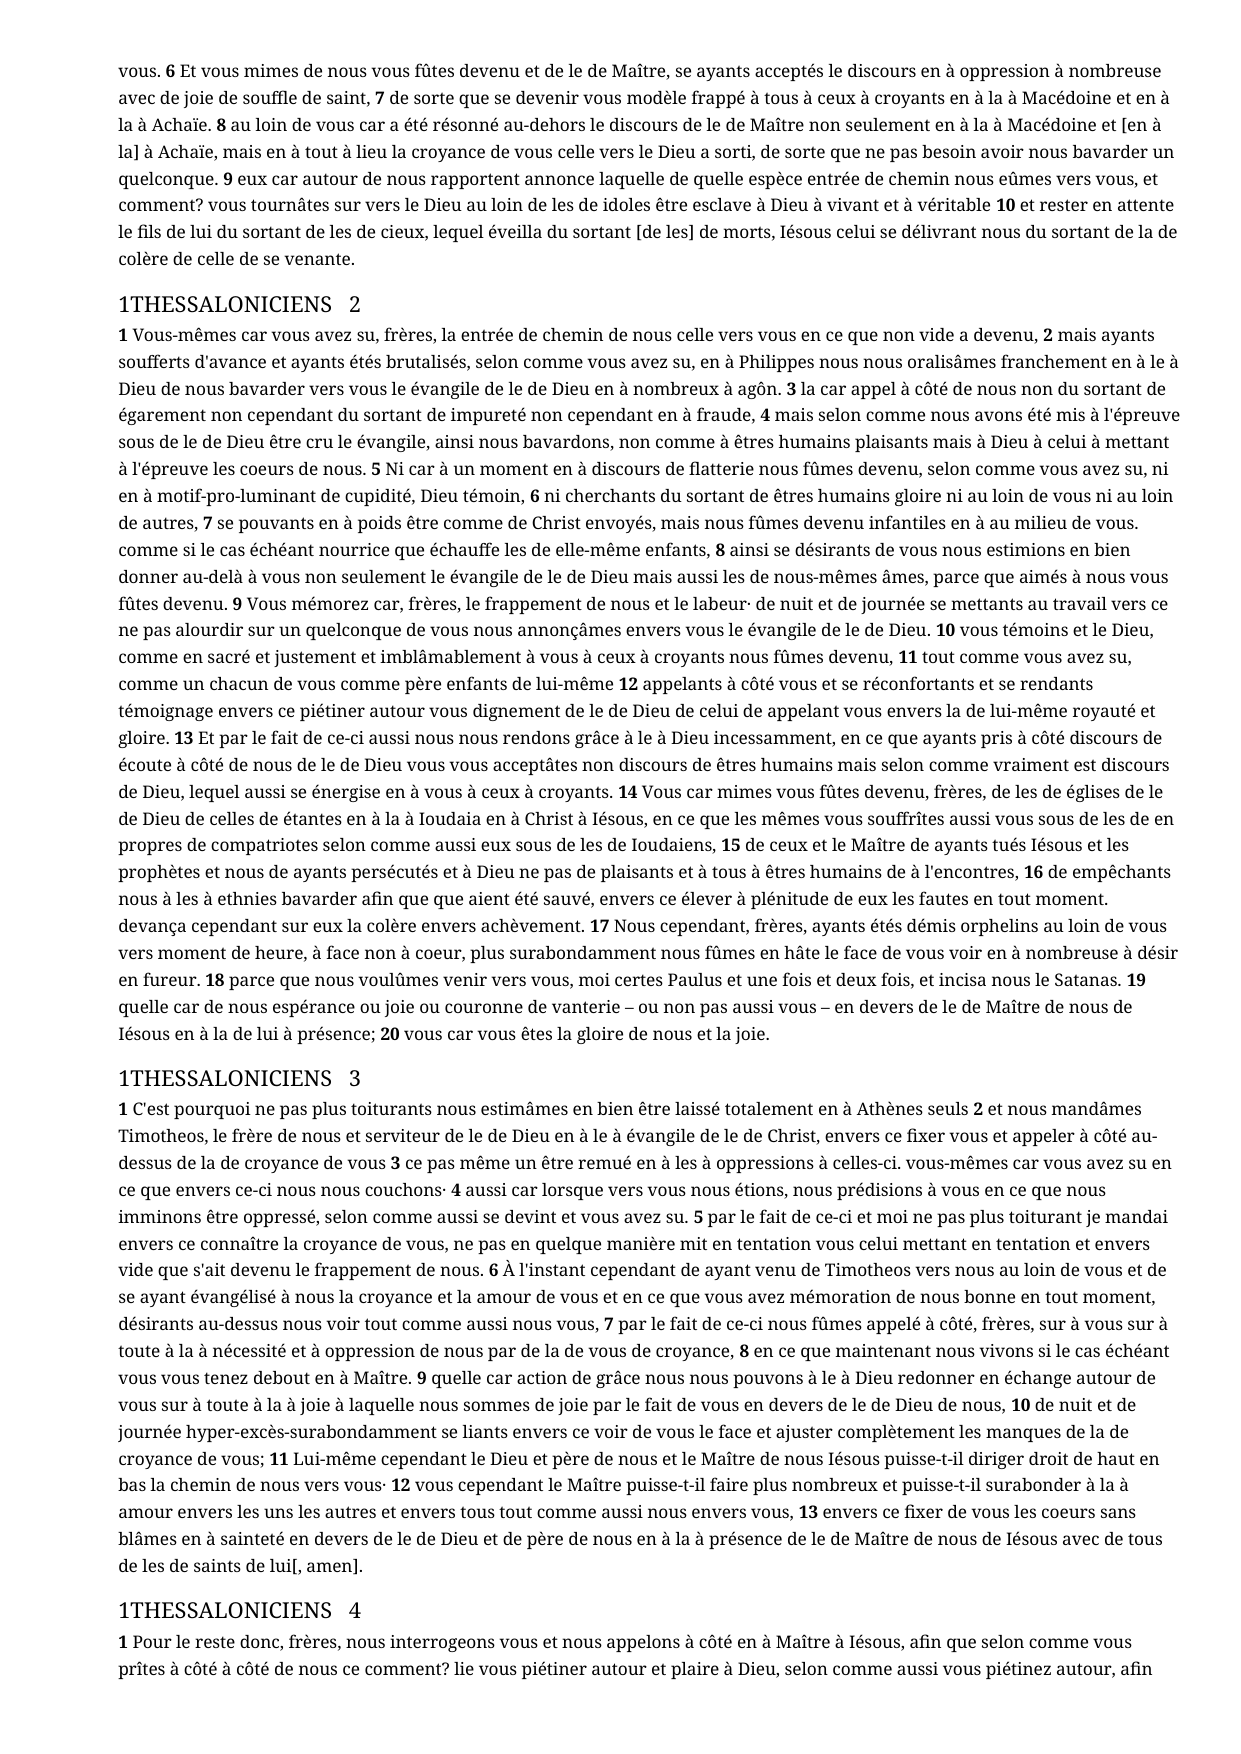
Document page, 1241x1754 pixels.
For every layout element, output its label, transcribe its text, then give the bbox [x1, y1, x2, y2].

text vous. 6 Et vous mimes de nous vous fûtes devenu et de le de Maître, se ayants acceptés le discours en à oppression à nombreuse avec de joie de souffle de saint, 7 de sorte que se devenir vous modèle frappé à tous à ceux à croyants en à la à Macédoine et en à la à Achaïe. 8 au loin de vous car a été résonné au-dehors le discours de le de Maître non seulement en à la à Macédoine et [en à la] à Achaïe, mais en à tout à lieu la croyance de vous celle vers le Dieu a sorti, de sorte que ne pas besoin avoir nous bavarder un quelconque. 9 eux car autour de nous rapportent annonce laquelle de quelle espèce entrée de chemin nous eûmes vers vous, et comment? vous tournâtes sur vers le Dieu au loin de les de idoles être esclave à Dieu à vivant et à véritable 10 et rester en attente le fils de lui du sortant de les de cieux, lequel éveilla du sortant [de les] de morts, Iésous celui se délivrant nous du sortant de la de colère de celle de se venante. [118, 59, 1181, 271]
text 1THESSALONICIENS 4 [118, 1596, 1181, 1625]
text 1 Vous-mêmes car vous avez su, frères, la entrée de chemin de nous celle vers vous en ce que non vide a devenu, 2 mais ayants soufferts d'avance et ayants étés brutalisés, selon comme vous avez su, en à Philippes nous nous oralisâmes franchement en à le à Dieu de nous bavarder vers vous le évangile de le de Dieu en à nombreux à agôn. 3 la car appel à côté de nous non du sortant de égarement non cependant du sortant de impureté non cependant en à fraude, 4 mais selon comme nous avons été mis à l'épreuve sous de le de Dieu être cru le évangile, ainsi nous bavardons, non comme à êtres humains plaisants mais à Dieu à celui à mettant à l'épreuve les coeurs de nous. 5 Ni car à un moment en à discours de flatterie nous fûmes devenu, selon comme vous avez su, ni en à motif-pro-luminant de cupidité, Dieu témoin, 6 ni cherchants du sortant de êtres humains gloire ni au loin de vous ni au loin de autres, 7 se pouvants en à poids être comme de Christ envoyés, mais nous fûmes devenu infantiles en à au milieu de vous. comme si le cas échéant nourrice que échauffe les de elle-même enfants, 8 ainsi se désirants de vous nous estimions en bien donner au-delà à vous non seulement le évangile de le de Dieu mais aussi les de nous-mêmes âmes, parce que aimés à nous vous fûtes devenu. 9 Vous mémorez car, frères, le frappement de nous et le labeur· de nuit et de journée se mettants au travail vers ce ne pas alourdir sur un quelconque de vous nous annonçâmes envers vous le évangile de le de Dieu. 10 vous témoins et le Dieu, comme en sacré et justement et imblâmablement à vous à ceux à croyants nous fûmes devenu, 11 tout comme vous avez su, comme un chacun de vous comme père enfants de lui-même 12 appelants à côté vous et se réconfortants et se rendants témoignage envers ce piétiner autour vous dignement de le de Dieu de celui de appelant vous envers la de lui-même royauté et gloire. 13 Et par le fait de ce-ci aussi nous nous rendons grâce à le à Dieu incessamment, en ce que ayants pris à côté discours de écoute à côté de nous de le de Dieu vous vous acceptâtes non discours de êtres humains mais selon comme vraiment est discours de Dieu, lequel aussi se énergise en à vous à ceux à croyants. 14 Vous car mimes vous fûtes devenu, frères, de les de églises de le de Dieu de celles de étantes en à la à Ioudaia en à Christ à Iésous, en ce que les mêmes vous souffrîtes aussi vous sous de les de en propres de compatriotes selon comme aussi eux sous de les de Ioudaiens, 15 de ceux et le Maître de ayants tués Iésous et les prophètes et nous de ayants persécutés et à Dieu ne pas de plaisants et à tous à êtres humains de à l'encontres, 16 de empêchants nous à les à ethnies bavarder afin que que aient été sauvé, envers ce élever à plénitude de eux les fautes en tout moment. devança cependant sur eux la colère envers achèvement. 17 Nous cependant, frères, ayants étés démis orphelins au loin de vous vers moment de heure, à face non à coeur, plus surabondamment nous fûmes en hâte le face de vous voir en à nombreuse à désir en fureur. 18 parce que nous voulûmes venir vers vous, moi certes Paulus et une fois et deux fois, et incisa nous le Satanas. 19 quelle car de nous espérance ou joie ou couronne de vanterie – ou non pas aussi vous – en devers de le de Maître de nous de Iésous en à la de lui à présence; 20 vous car vous êtes la gloire de nous et la joie. [118, 323, 1181, 1045]
text 1THESSALONICIENS 2 [118, 289, 1181, 318]
text 1THESSALONICIENS 3 [118, 1063, 1181, 1093]
text 1 Pour le reste donc, frères, nous interrogeons vous et nous appelons à côté en à Maître à Iésous, afin que selon comme vous prîtes à côté à côté de nous ce comment? lie vous piétiner autour et plaire à Dieu, selon comme aussi vous piétinez autour, afin [118, 1630, 1181, 1680]
text 1 C'est pourquoi ne pas plus toiturants nous estimâmes en bien être laissé totalement en à Athènes seuls 2 et nous mandâmes Timotheos, le frère de nous et serviteur de le de Dieu en à le à évangile de le de Christ, envers ce fixer vous et appeler à côté au-dessus de la de croyance de vous 3 ce pas même un être remué en à les à oppressions à celles-ci. vous-mêmes car vous avez su en ce que envers ce-ci nous nous couchons· 4 aussi car lorsque vers vous nous étions, nous prédisions à vous en ce que nous imminons être oppressé, selon comme aussi se devint et vous avez su. 5 par le fait de ce-ci et moi ne pas plus toiturant je mandai envers ce connaître la croyance de vous, ne pas en quelque manière mit en tentation vous celui mettant en tentation et envers vide que s'ait devenu le frappement de nous. 6 À l'instant cependant de ayant venu de Timotheos vers nous au loin de vous et de se ayant évangélisé à nous la croyance et la amour de vous et en ce que vous avez mémoration de nous bonne en tout moment, désirants au-dessus nous voir tout comme aussi nous vous, 7 par le fait de ce-ci nous fûmes appelé à côté, frères, sur à vous sur à toute à la à nécessité et à oppression de nous par de la de vous de croyance, 8 en ce que maintenant nous vivons si le cas échéant vous vous tenez debout en à Maître. 9 quelle car action de grâce nous nous pouvons à le à Dieu redonner en échange autour de vous sur à toute à la à joie à laquelle nous sommes de joie par le fait de vous en devers de le de Dieu de nous, 10 de nuit et de journée hyper-excès-surabondamment se liants envers ce voir de vous le face et ajuster complètement les manques de la de croyance de vous; 11 Lui-même cependant le Dieu et père de nous et le Maître de nous Iésous puisse-t-il diriger droit de haut en bas la chemin de nous vers vous· 12 vous cependant le Maître puisse-t-il faire plus nombreux et puisse-t-il surabonder à la à amour envers les uns les autres et envers tous tout comme aussi nous envers vous, 13 envers ce fixer de vous les coeurs sans blâmes en à sainteté en devers de le de Dieu et de père de nous en à la à présence de le de Maître de nous de Iésous avec de tous de les de saints de lui[, amen]. [118, 1097, 1181, 1577]
